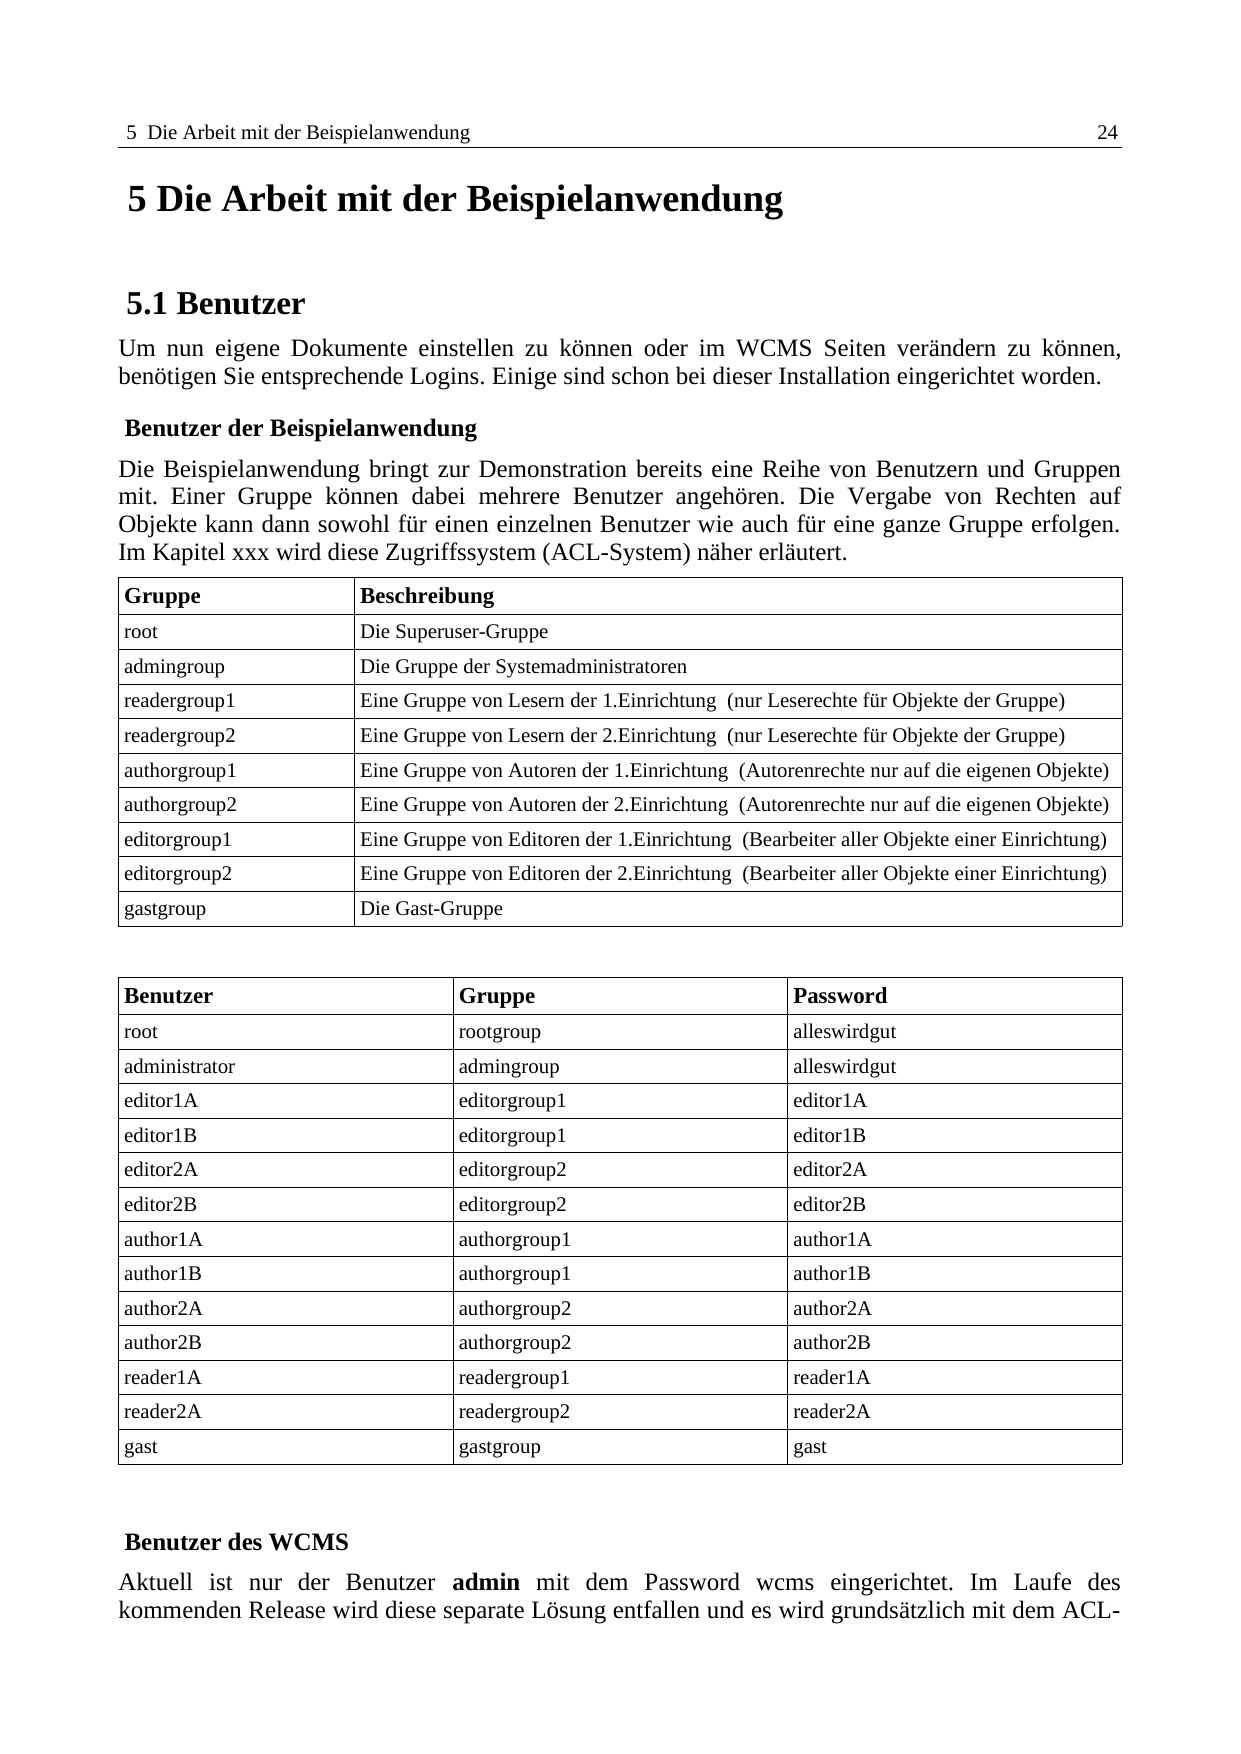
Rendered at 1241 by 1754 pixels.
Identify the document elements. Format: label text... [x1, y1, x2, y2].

table_cell authorgroup1 [454, 1257, 787, 1291]
table_cell Die Gast-Gruppe [355, 892, 1122, 926]
table_header Gruppe [119, 578, 354, 614]
table_cell Die Gruppe der Systemadministratoren [355, 650, 1122, 684]
table_cell rootgroup [454, 1015, 787, 1049]
table_cell editorgroup1 [119, 823, 354, 856]
table_cell author2A [119, 1292, 453, 1325]
table_cell alleswirdgut [788, 1015, 1122, 1049]
table_cell author2B [788, 1326, 1122, 1360]
table_header Password [788, 978, 1122, 1014]
table_cell editor1B [788, 1119, 1122, 1152]
table_cell editorgroup2 [454, 1153, 787, 1187]
table_header Beschreibung [355, 578, 1122, 614]
table_cell gast [119, 1430, 453, 1464]
subtitle Benutzer der Beispielanwendung [118, 414, 1122, 442]
table_cell reader1A [119, 1361, 453, 1394]
table_cell Eine Gruppe von Autoren der 2.Einrichtung (Autorenrechte nur auf die eigenen Objekte) [355, 788, 1122, 822]
subtitle Benutzer des WCMS [118, 1528, 1122, 1556]
table_cell authorgroup2 [119, 788, 354, 822]
table_cell editor2A [119, 1153, 453, 1187]
table_cell author1A [119, 1222, 453, 1256]
table_cell Eine Gruppe von Editoren der 1.Einrichtung (Bearbeiter aller Objekte einer Einrichtung) [355, 823, 1122, 856]
table_cell authorgroup2 [454, 1292, 787, 1325]
text Die Beispielanwendung bringt zur Demonstration bereits eine Reihe von Benutzern und Gruppen mit. Einer Gruppe können dabei mehrere Benutzer angehören. Die Vergabe von Rechten auf Objekte kann dann sowohl für einen einzelnen Benutzer wie auch für eine ganze Gruppe erfolgen. Im Kapitel xxx wird diese Zugriffssystem (ACL-System) näher erläutert. [118, 455, 1122, 566]
table_cell author1A [788, 1222, 1122, 1256]
table_cell root [119, 615, 354, 649]
table_cell gast [788, 1430, 1122, 1464]
table_cell editorgroup1 [454, 1084, 787, 1118]
table_cell editor2A [788, 1153, 1122, 1187]
table_cell root [119, 1015, 453, 1049]
table_cell editor2B [119, 1188, 453, 1221]
table_cell editor1B [119, 1119, 453, 1152]
table_cell editorgroup2 [119, 857, 354, 891]
table_cell admingroup [119, 650, 354, 684]
table_cell Eine Gruppe von Editoren der 2.Einrichtung (Bearbeiter aller Objekte einer Einrichtung) [355, 857, 1122, 891]
table_cell reader1A [788, 1361, 1122, 1394]
table_cell gastgroup [454, 1430, 787, 1464]
table_cell Eine Gruppe von Autoren der 1.Einrichtung (Autorenrechte nur auf die eigenen Objekte) [355, 754, 1122, 787]
table_cell editor1A [788, 1084, 1122, 1118]
table_cell reader2A [788, 1395, 1122, 1429]
subtitle Benutzer [118, 284, 1122, 322]
table_cell readergroup2 [454, 1395, 787, 1429]
table_cell editor1A [119, 1084, 453, 1118]
table_cell readergroup2 [119, 719, 354, 753]
table_cell admingroup [454, 1050, 787, 1083]
table_cell Die Superuser-Gruppe [355, 615, 1122, 649]
text Um nun eigene Dokumente einstellen zu können oder im WCMS Seiten verändern zu können, benötigen Sie entsprechende Logins. Einige sind schon bei dieser Installation eingerichtet worden. [118, 334, 1122, 389]
text Aktuell ist nur der Benutzer admin mit dem Password wcms eingerichtet. Im Laufe des kommenden Release wird diese separate Lösung entfallen und es wird grundsätzlich mit dem ACL- [118, 1568, 1122, 1624]
table_cell alleswirdgut [788, 1050, 1122, 1083]
table_cell author1B [119, 1257, 453, 1291]
table_cell authorgroup2 [454, 1326, 787, 1360]
table_cell readergroup1 [119, 685, 354, 718]
table_cell reader2A [119, 1395, 453, 1429]
table_cell Eine Gruppe von Lesern der 1.Einrichtung (nur Leserechte für Objekte der Gruppe) [355, 685, 1122, 718]
table_cell author2B [119, 1326, 453, 1360]
subtitle Die Arbeit mit der Beispielanwendung [118, 177, 1122, 219]
table_cell editorgroup2 [454, 1188, 787, 1221]
table_cell administrator [119, 1050, 453, 1083]
table_cell Eine Gruppe von Lesern der 2.Einrichtung (nur Leserechte für Objekte der Gruppe) [355, 719, 1122, 753]
table_cell author1B [788, 1257, 1122, 1291]
table_cell author2A [788, 1292, 1122, 1325]
table_cell readergroup1 [454, 1361, 787, 1394]
table_cell editorgroup1 [454, 1119, 787, 1152]
table_cell authorgroup1 [454, 1222, 787, 1256]
table_cell authorgroup1 [119, 754, 354, 787]
table_cell editor2B [788, 1188, 1122, 1221]
table_cell gastgroup [119, 892, 354, 926]
table_header Benutzer [119, 978, 453, 1014]
table_header Gruppe [454, 978, 787, 1014]
